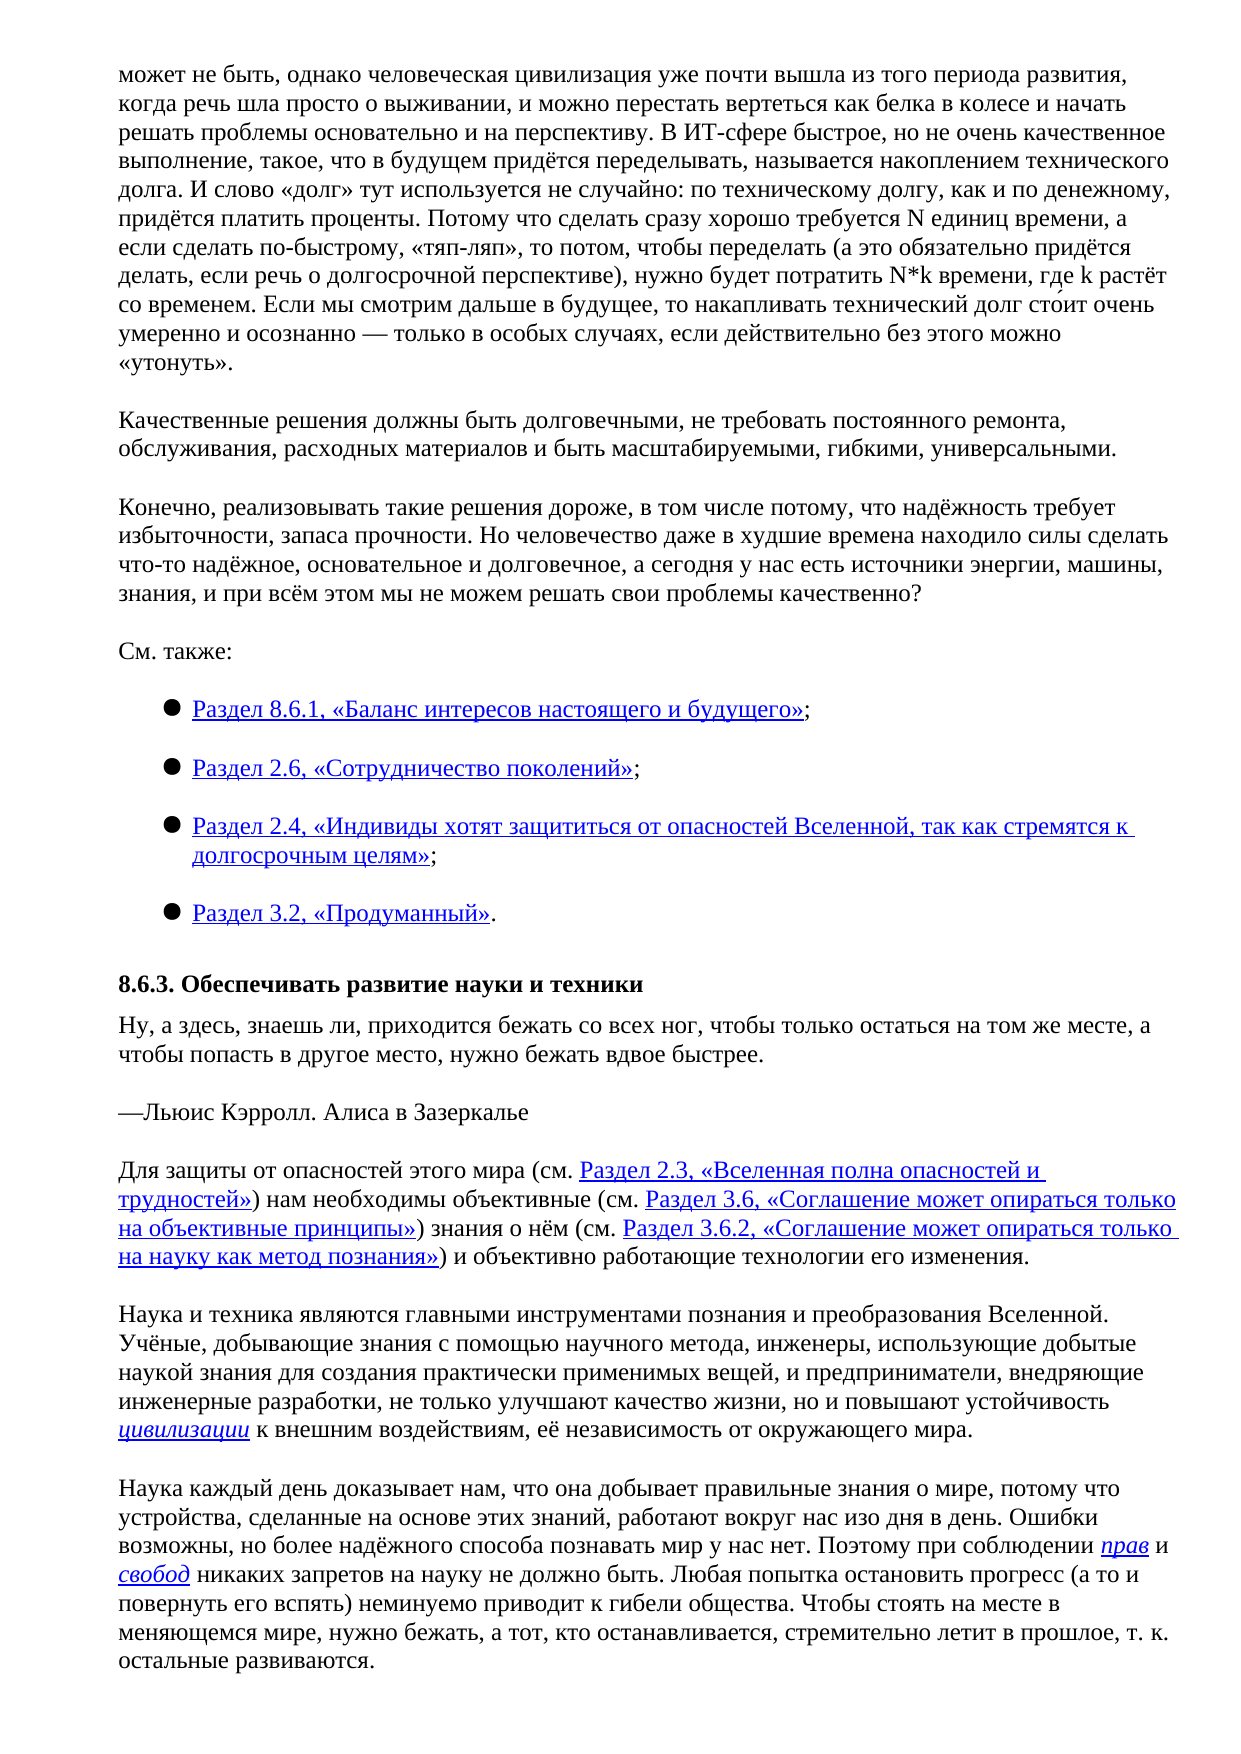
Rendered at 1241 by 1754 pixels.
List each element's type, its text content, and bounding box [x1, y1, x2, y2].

text —Льюис Кэрролл. Алиса в Зазеркалье [118, 1097, 1181, 1126]
text Наука и техника являются главными инструментами познания и преобразования Вселенной. Учёные, добывающие знания с помощью научного метода, инженеры, использующие добытые наукой знания для создания практически применимых вещей, и предприниматели, внедряющие инженерные разработки, не только улучшают качество жизни, но и повышают устойчивость цивилизации к внешним воздействиям, её независимость от окружающего мира. [118, 1299, 1181, 1443]
list Раздел 3.2, «Продуманный». [162, 898, 1181, 927]
text может не быть, однако человеческая цивилизация уже почти вышла из того периода развития, когда речь шла просто о выживании, и можно перестать вертеться как белка в колесе и начать решать проблемы основательно и на перспективу. В ИТ-сфере быстрое, но не очень качественное выполнение, такое, что в будущем придётся переделывать, называется накоплением технического долга. И слово «долг» тут используется не случайно: по техническому долгу, как и по денежному, придётся платить проценты. Потому что сделать сразу хорошо требуется N единиц времени, а если сделать по-быстрому, «тяп-ляп», то потом, чтобы переделать (а это обязательно придётся делать, если речь о долгосрочной перспективе), нужно будет потратить N*k времени, где k растёт со временем. Если мы смотрим дальше в будущее, то накапливать технический долг сто́ит очень умеренно и осознанно — только в особых случаях, если действительно без этого можно «утонуть». [118, 59, 1181, 375]
text Ну, а здесь, знаешь ли, приходится бежать со всех ног, чтобы только остаться на том же месте, а чтобы попасть в другое место, нужно бежать вдвое быстрее. [118, 1010, 1181, 1067]
text Качественные решения должны быть долговечными, не требовать постоянного ремонта, обслуживания, расходных материалов и быть масштабируемыми, гибкими, универсальными. [118, 405, 1181, 462]
list Раздел 2.4, «Индивиды хотят защититься от опасностей Вселенной, так как стремятся к долгосрочным целям»; [162, 811, 1181, 868]
text Для защиты от опасностей этого мира (см. Раздел 2.3, «Вселенная полна опасностей и трудностей») нам необходимы объективные (см. Раздел 3.6, «Соглашение может опираться только на объективные принципы») знания о нём (см. Раздел 3.6.2, «Соглашение может опираться только на науку как метод познания») и объективно работающие технологии его изменения. [118, 1155, 1181, 1270]
list Раздел 2.6, «Сотрудничество поколений»; [162, 753, 1181, 781]
text Наука каждый день доказывает нам, что она добывает правильные знания о мире, потому что устройства, сделанные на основе этих знаний, работают вокруг нас изо дня в день. Ошибки возможны, но более надёжного способа познавать мир у нас нет. Поэтому при соблюдении прав и свобод никаких запретов на науку не должно быть. Любая попытка остановить прогресс (а то и повернуть его вспять) неминуемо приводит к гибели общества. Чтобы стоять на месте в меняющемся мире, нужно бежать, а тот, кто останавливается, стремительно летит в прошлое, т. к. остальные развиваются. [118, 1473, 1181, 1674]
text См. также: [118, 636, 1181, 665]
subtitle 8.6.3. Обеспечивать развитие науки и техники [118, 969, 1181, 997]
text Конечно, реализовывать такие решения дороже, в том числе потому, что надёжность требует избыточности, запаса прочности. Но человечество даже в худшие времена находило силы сделать что-то надёжное, основательное и долговечное, а сегодня у нас есть источники энергии, машины, знания, и при всём этом мы не можем решать свои проблемы качественно? [118, 492, 1181, 607]
list Раздел 8.6.1, «Баланс интересов настоящего и будущего»; [162, 694, 1181, 723]
